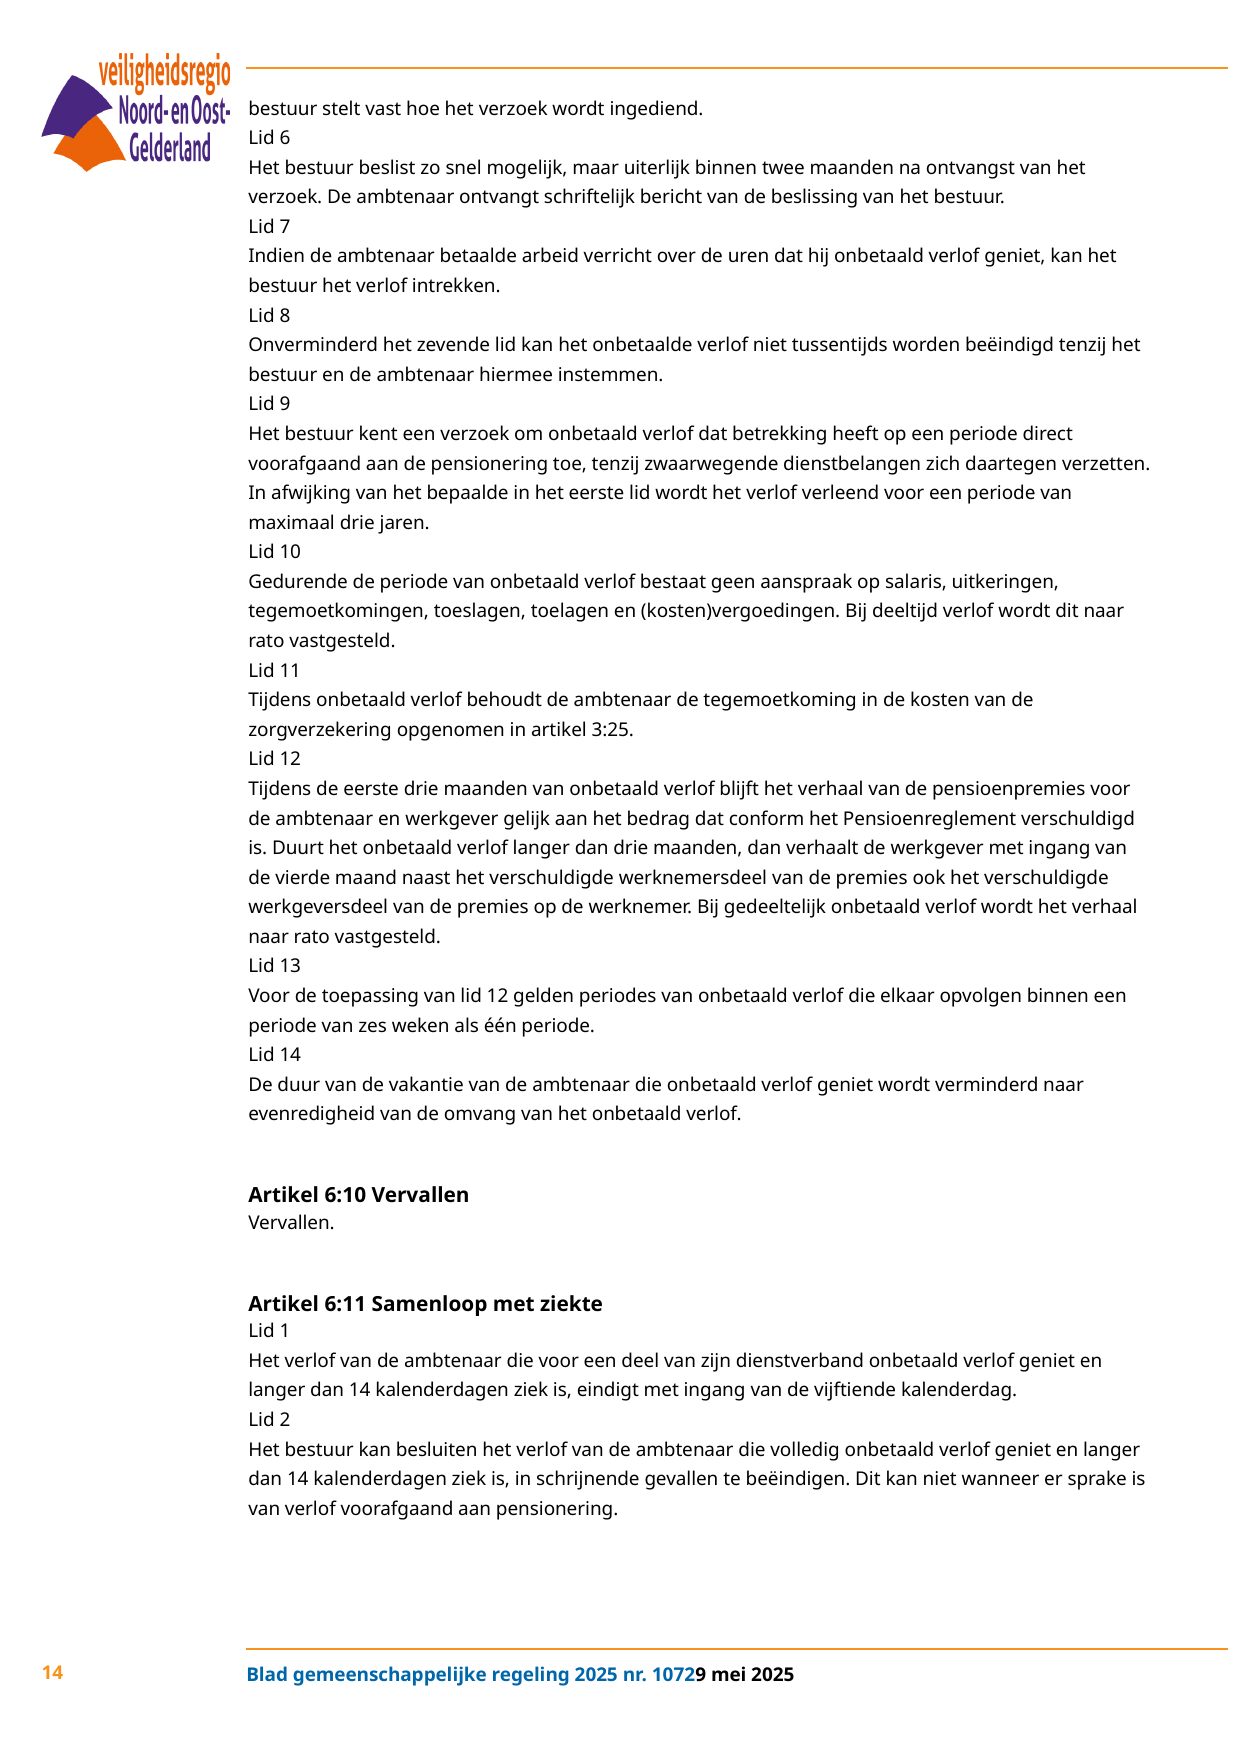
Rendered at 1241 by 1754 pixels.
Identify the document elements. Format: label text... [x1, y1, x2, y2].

text Lid 13 [248, 953, 1152, 978]
text Voor de toepassing van lid 12 gelden periodes van onbetaald verlof die elkaar opvolgen binnen een periode van zes weken als één periode. [248, 982, 1152, 1038]
text bestuur stelt vast hoe het verzoek wordt ingediend. [248, 95, 1152, 121]
text Lid 11 [248, 657, 1152, 683]
text Lid 14 [248, 1041, 1152, 1067]
text Gedurende de periode van onbetaald verlof bestaat geen aanspraak op salaris, uitkeringen, tegemoetkomingen, toeslagen, toelagen en (kosten)vergoedingen. Bij deeltijd verlof wordt dit naar rato vastgesteld. [248, 568, 1152, 653]
text Indien de ambtenaar betaalde arbeid verricht over de uren dat hij onbetaald verlof geniet, kan het bestuur het verlof intrekken. [248, 243, 1152, 298]
text Lid 7 [248, 213, 1152, 239]
picture [41, 47, 231, 172]
text Vervallen. [248, 1209, 1152, 1235]
text Het verlof van de ambtenaar die voor een deel van zijn dienstverband onbetaald verlof geniet en langer dan 14 kalenderdagen ziek is, eindigt met ingang van de vijftiende kalenderdag. [248, 1347, 1152, 1402]
text Tijdens onbetaald verlof behoudt de ambtenaar de tegemoetkoming in de kosten van de zorgverzekering opgenomen in artikel 3:25. [248, 686, 1152, 742]
text Lid 1 [248, 1317, 1152, 1343]
text Onverminderd het zevende lid kan het onbetaalde verlof niet tussentijds worden beëindigd tenzij het bestuur en de ambtenaar hiermee instemmen. [248, 331, 1152, 387]
text Lid 8 [248, 302, 1152, 328]
text Lid 10 [248, 538, 1152, 564]
text Lid 6 [248, 124, 1152, 150]
text Lid 12 [248, 746, 1152, 771]
text Lid 9 [248, 391, 1152, 416]
text Het bestuur beslist zo snel mogelijk, maar uiterlijk binnen twee maanden na ontvangst van het verzoek. De ambtenaar ontvangt schriftelijk bericht van de beslissing van het bestuur. [248, 154, 1152, 209]
text De duur van de vakantie van de ambtenaar die onbetaald verlof geniet wordt verminderd naar evenredigheid van de omvang van het onbetaald verlof. [248, 1071, 1152, 1126]
text Het bestuur kan besluiten het verlof van de ambtenaar die volledig onbetaald verlof geniet en langer dan 14 kalenderdagen ziek is, in schrijnende gevallen te beëindigen. Dit kan niet wanneer er sprake is van verlof voorafgaand aan pensionering. [248, 1436, 1152, 1521]
text Het bestuur kent een verzoek om onbetaald verlof dat betrekking heeft op een periode direct voorafgaand aan de pensionering toe, tenzij zwaarwegende dienstbelangen zich daartegen verzetten. In afwijking van het bepaalde in het eerste lid wordt het verlof verleend voor een periode van maximaal drie jaren. [248, 420, 1152, 535]
text Lid 2 [248, 1406, 1152, 1432]
text Artikel 6:11 Samenloop met ziekte [248, 1289, 1152, 1317]
text Artikel 6:10 Vervallen [248, 1181, 1152, 1209]
text Tijdens de eerste drie maanden van onbetaald verlof blijft het verhaal van de pensioenpremies voor de ambtenaar en werkgever gelijk aan het bedrag dat conform het Pensioenreglement verschuldigd is. Duurt het onbetaald verlof langer dan drie maanden, dan verhaalt de werkgever met ingang van de vierde maand naast het verschuldigde werknemersdeel van de premies ook het verschuldigde werkgeversdeel van de premies op de werknemer. Bij gedeeltelijk onbetaald verlof wordt het verhaal naar rato vastgesteld. [248, 775, 1152, 949]
